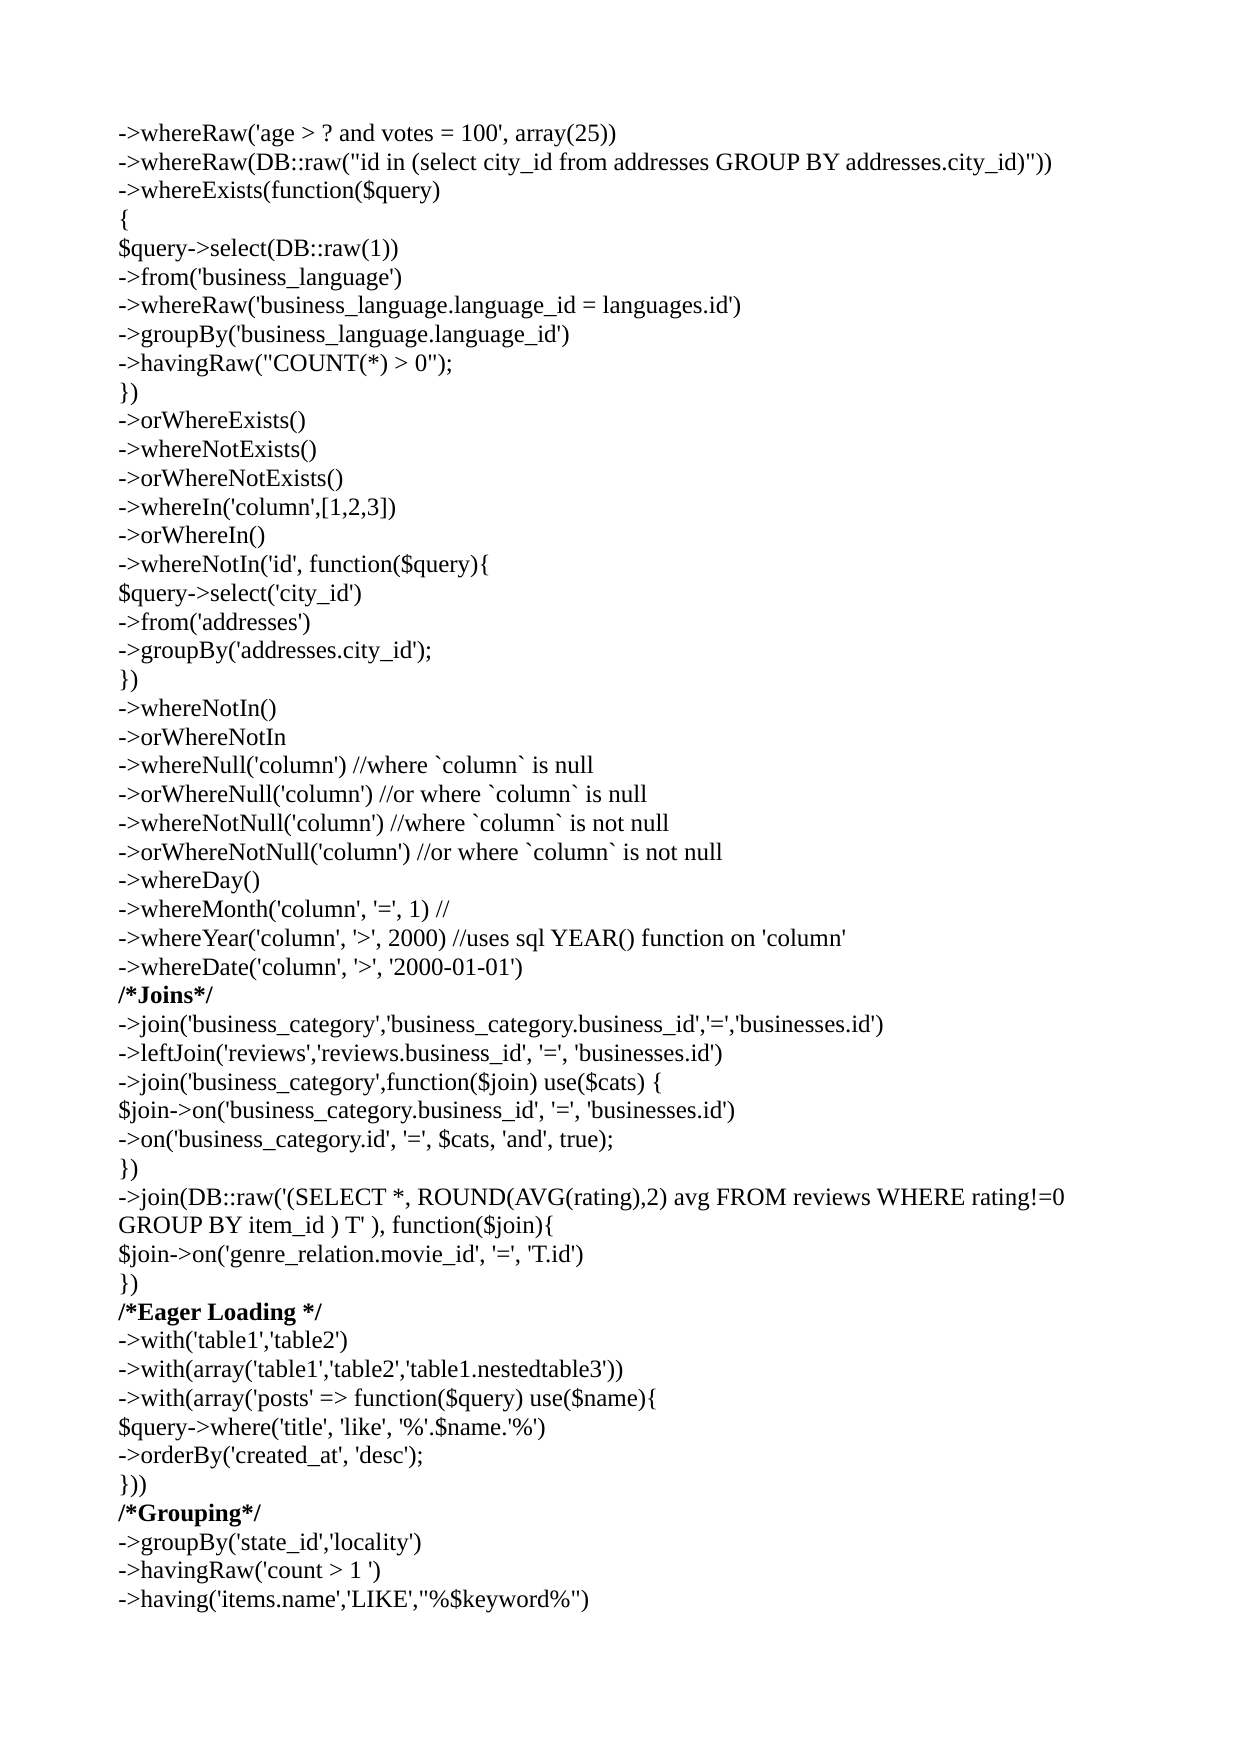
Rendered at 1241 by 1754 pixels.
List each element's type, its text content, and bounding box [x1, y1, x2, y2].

text ->whereNotIn('id', function($query){ [118, 549, 1122, 578]
text ->orWhereNotNull('column') //or where `column` is not null [118, 837, 1122, 866]
text ->whereNotExists() [118, 434, 1122, 463]
text }) [118, 664, 1122, 693]
text /*Eager Loading */ [118, 1297, 1122, 1326]
text }) [118, 377, 1122, 406]
text }) [118, 1153, 1122, 1182]
text ->whereMonth('column', '=', 1) // [118, 894, 1122, 923]
text ->with(array('table1','table2','table1.nestedtable3')) [118, 1354, 1122, 1383]
text $join->on('genre_relation.movie_id', '=', 'T.id') [118, 1239, 1122, 1268]
text /*Joins*/ [118, 981, 1122, 1009]
text $join->on('business_category.business_id', '=', 'businesses.id') [118, 1096, 1122, 1124]
text $query->select(DB::raw(1)) [118, 233, 1122, 262]
text ->join('business_category',function($join) use($cats) { [118, 1067, 1122, 1096]
text ->whereRaw('business_language.language_id = languages.id') [118, 291, 1122, 319]
text ->from('addresses') [118, 607, 1122, 636]
text ->orWhereExists() [118, 406, 1122, 434]
text $query->where('title', 'like', '%'.$name.'%') [118, 1412, 1122, 1441]
text ->from('business_language') [118, 262, 1122, 291]
text ->whereRaw(DB::raw("id in (select city_id from addresses GROUP BY addresses.city_id)")) [118, 147, 1122, 176]
text ->join(DB::raw('(SELECT *, ROUND(AVG(rating),2) avg FROM reviews WHERE rating!=0 GROUP BY item_id ) T' ), function($join){ [118, 1182, 1122, 1239]
text }) [118, 1268, 1122, 1297]
text ->whereNotIn() [118, 693, 1122, 722]
text ->leftJoin('reviews','reviews.business_id', '=', 'businesses.id') [118, 1038, 1122, 1067]
text ->on('business_category.id', '=', $cats, 'and', true); [118, 1124, 1122, 1153]
text ->whereNotNull('column') //where `column` is not null [118, 808, 1122, 837]
text ->groupBy('addresses.city_id'); [118, 636, 1122, 664]
text ->whereIn('column',[1,2,3]) [118, 492, 1122, 521]
text })) [118, 1469, 1122, 1498]
text ->groupBy('business_language.language_id') [118, 319, 1122, 348]
text ->join('business_category','business_category.business_id','=','businesses.id') [118, 1009, 1122, 1038]
text ->orWhereNotIn [118, 722, 1122, 751]
text ->with('table1','table2') [118, 1326, 1122, 1354]
text ->whereNull('column') //where `column` is null [118, 751, 1122, 779]
text ->orWhereIn() [118, 521, 1122, 549]
text ->whereDate('column', '>', '2000-01-01') [118, 952, 1122, 981]
text ->groupBy('state_id','locality') [118, 1527, 1122, 1556]
text ->whereExists(function($query) [118, 176, 1122, 204]
text /*Grouping*/ [118, 1498, 1122, 1527]
text ->havingRaw('count > 1 ') [118, 1556, 1122, 1584]
text ->whereRaw('age > ? and votes = 100', array(25)) [118, 118, 1122, 147]
text ->orWhereNotExists() [118, 463, 1122, 492]
text { [118, 204, 1122, 233]
text ->having('items.name','LIKE',"%$keyword%") [118, 1584, 1122, 1613]
text ->whereDay() [118, 866, 1122, 894]
text ->orWhereNull('column') //or where `column` is null [118, 779, 1122, 808]
text ->with(array('posts' => function($query) use($name){ [118, 1383, 1122, 1412]
text $query->select('city_id') [118, 578, 1122, 607]
text ->whereYear('column', '>', 2000) //uses sql YEAR() function on 'column' [118, 923, 1122, 952]
text ->orderBy('created_at', 'desc'); [118, 1441, 1122, 1469]
text ->havingRaw("COUNT(*) > 0"); [118, 348, 1122, 377]
